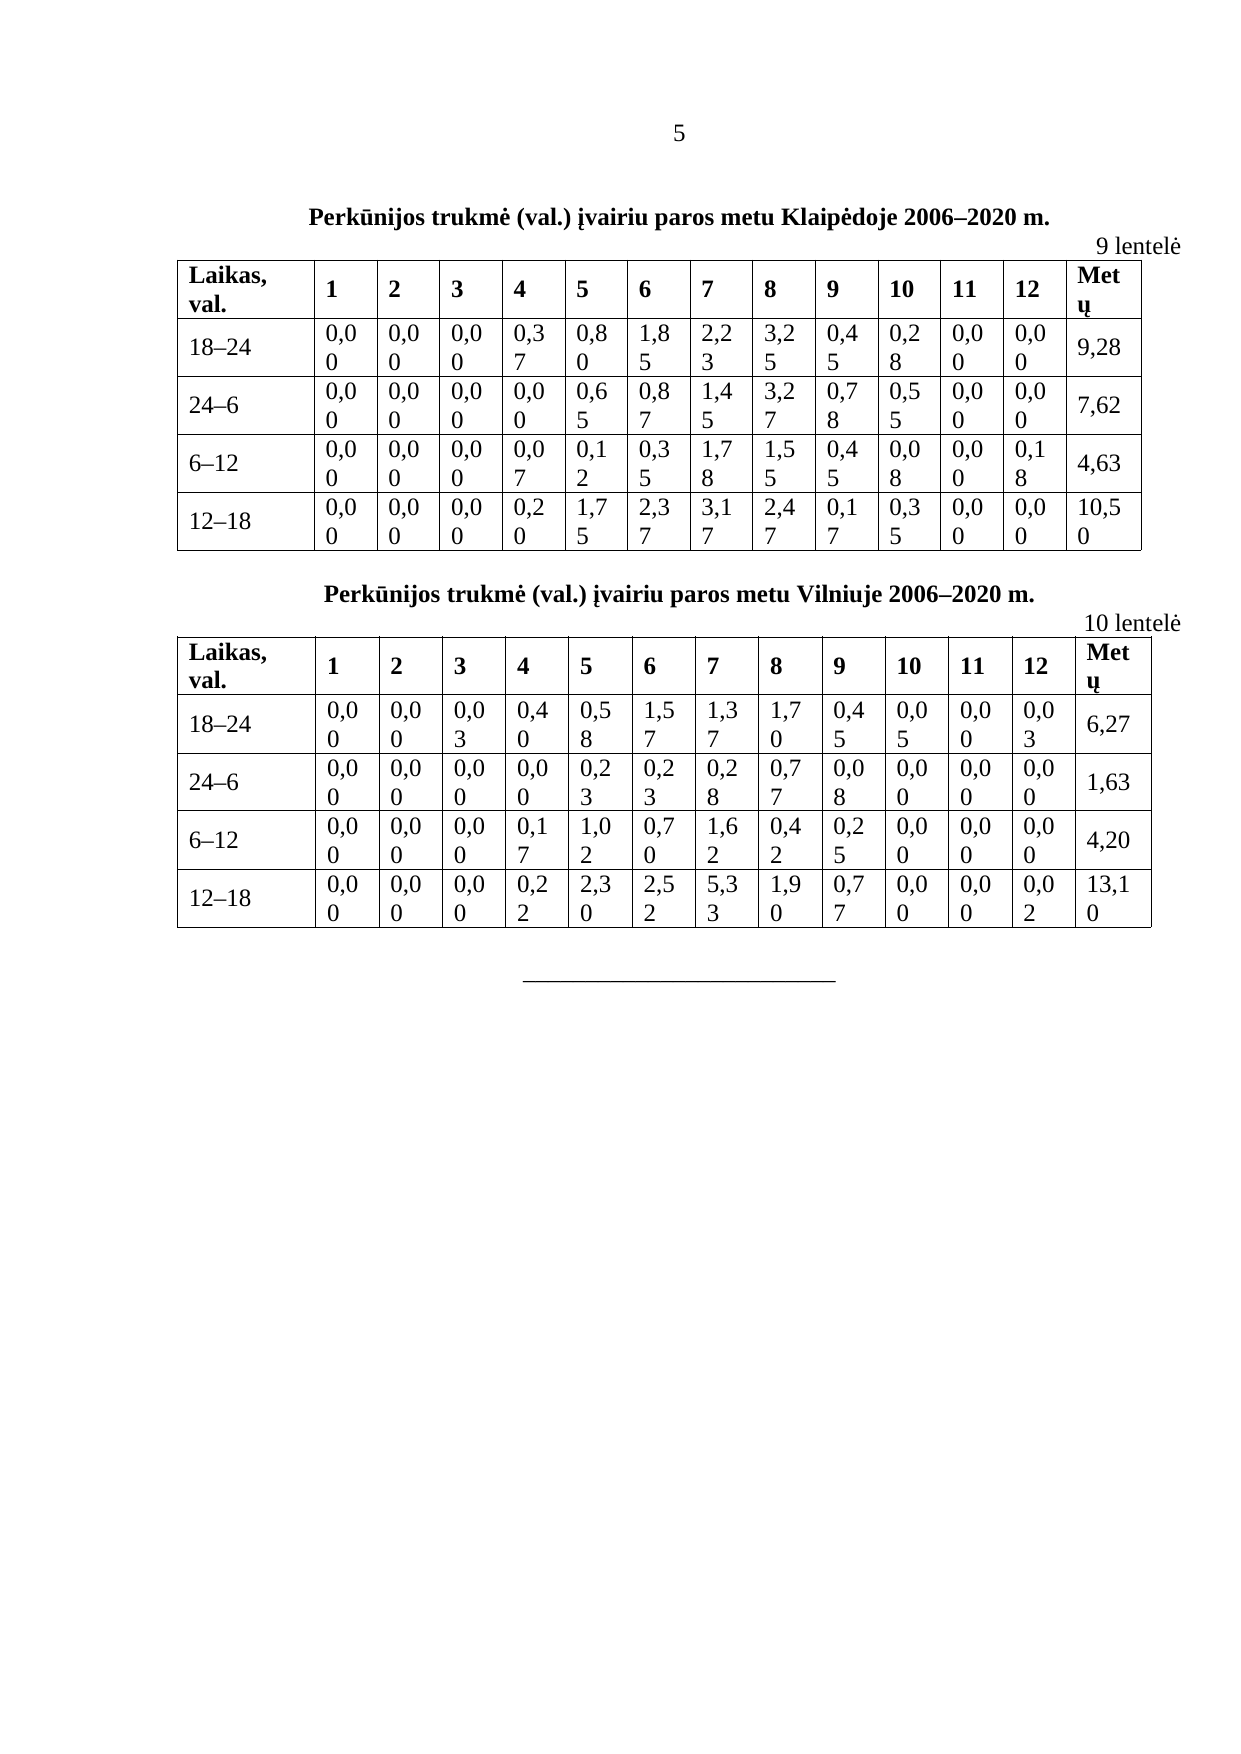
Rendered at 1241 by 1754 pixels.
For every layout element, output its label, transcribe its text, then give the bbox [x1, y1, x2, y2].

text _________________________ [177, 956, 1181, 984]
text 9 lentelė [177, 231, 1181, 259]
text Perkūnijos trukmė (val.) įvairiu paros metu Klaipėdoje 2006–2020 m. [177, 202, 1181, 231]
text Perkūnijos trukmė (val.) įvairiu paros metu Vilniuje 2006–2020 m. [177, 579, 1181, 608]
text 10 lentelė [177, 608, 1181, 636]
